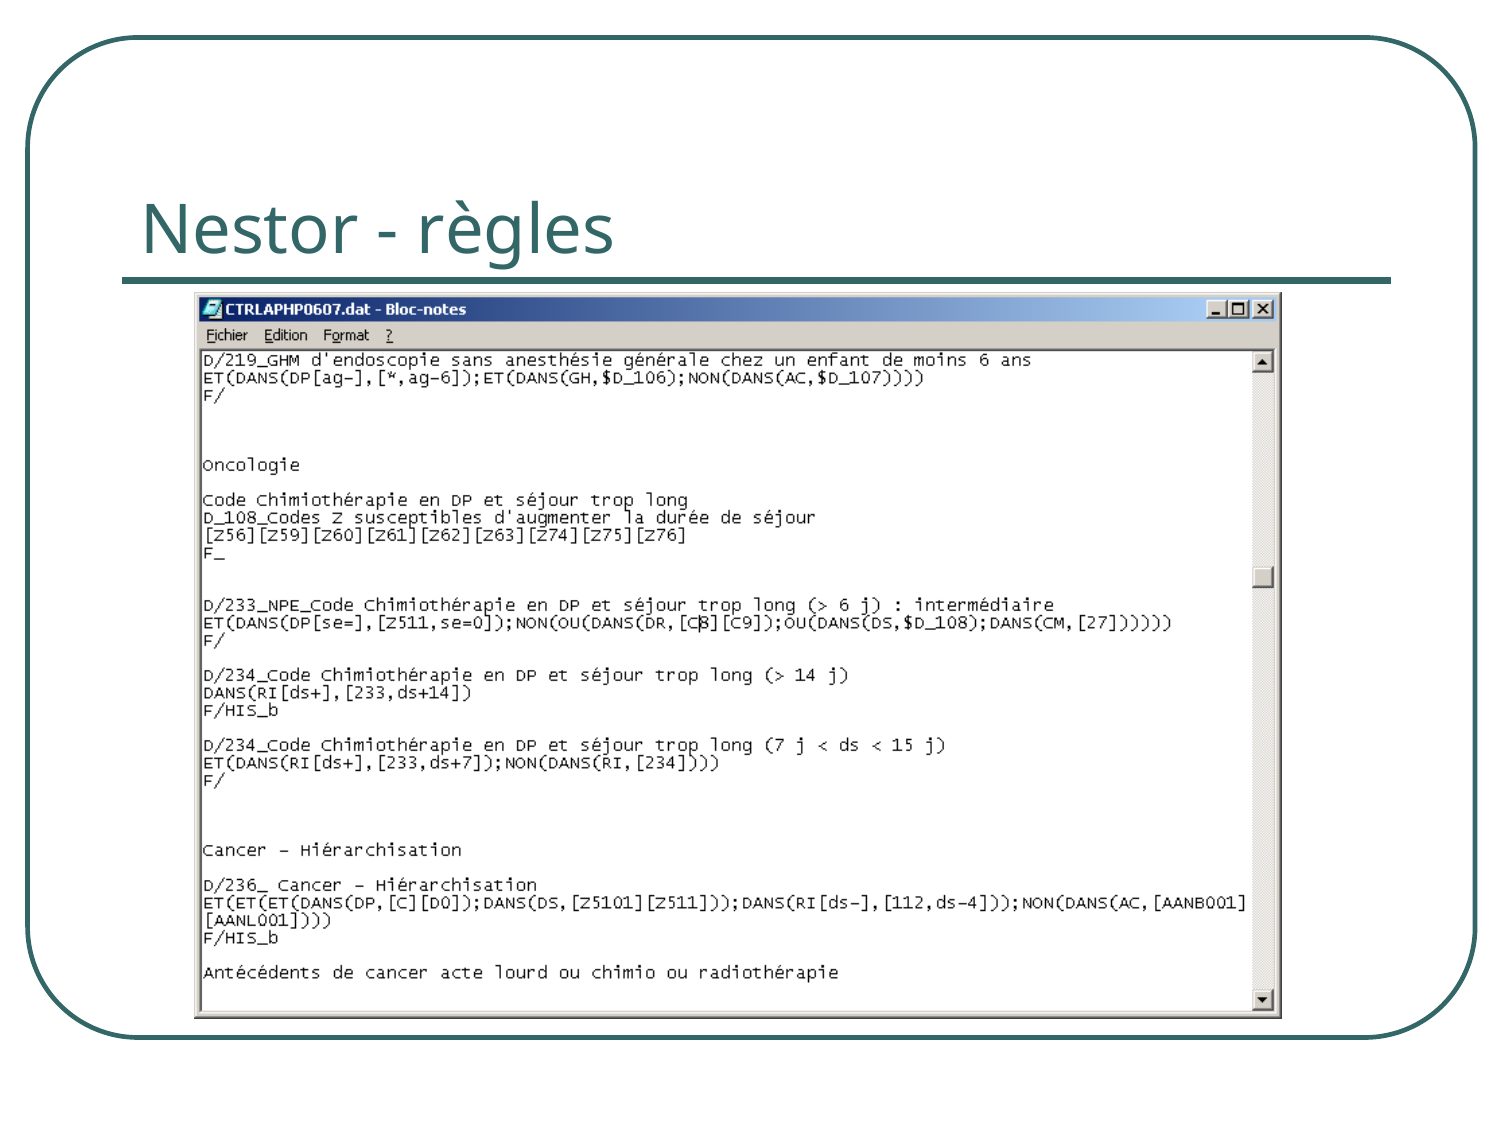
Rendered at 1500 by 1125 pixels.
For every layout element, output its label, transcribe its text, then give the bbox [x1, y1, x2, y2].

picture [194, 292, 1282, 1019]
title Nestor - règles [125, 87, 1388, 275]
